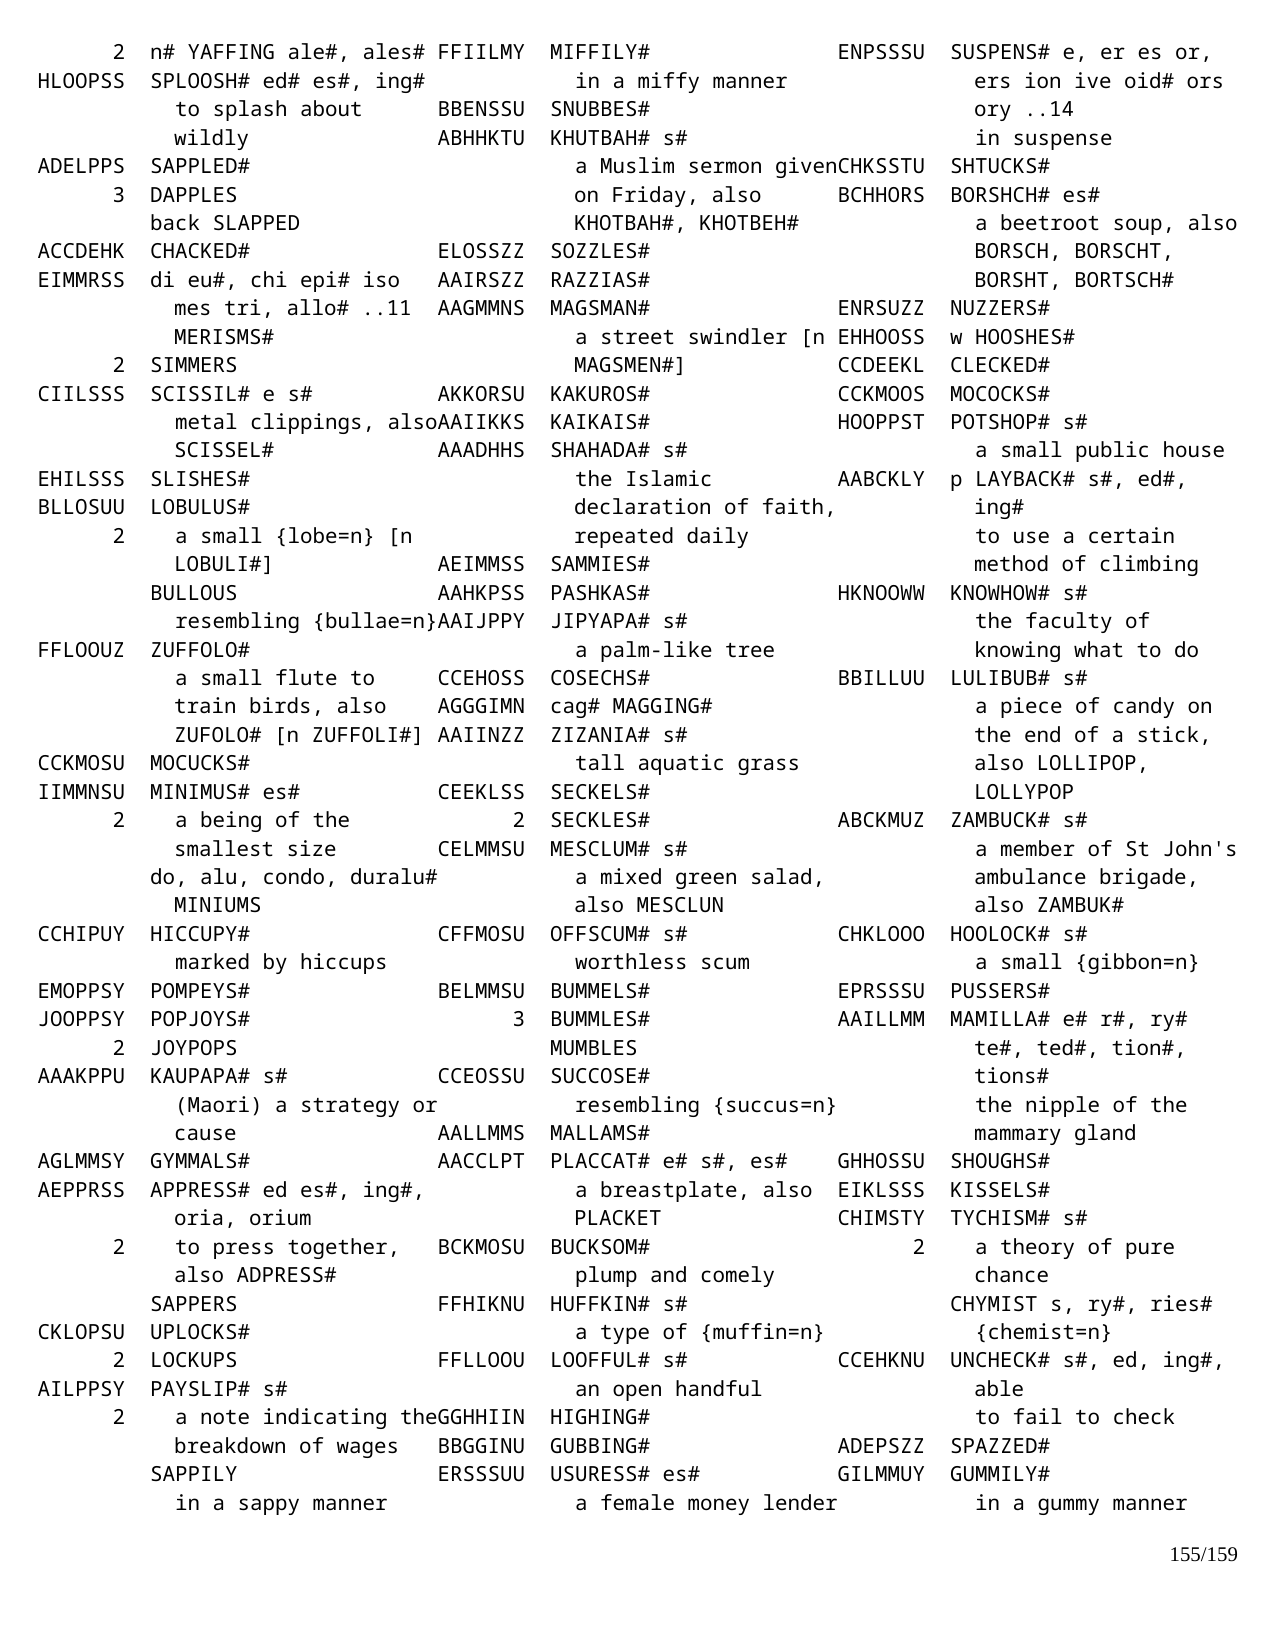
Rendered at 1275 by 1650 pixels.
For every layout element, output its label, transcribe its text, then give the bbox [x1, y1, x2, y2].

text EHILSSS SLISHES# [37, 464, 437, 492]
text a small public house [837, 436, 1237, 464]
text resembling {succus=n} [437, 1090, 837, 1118]
text CCEOSSU SUCCOSE# [437, 1061, 837, 1090]
text to splash about wildly [37, 94, 437, 151]
text to fail to check [837, 1402, 1237, 1431]
text HLOOPSS SPLOOSH# ed# es#, ing# [37, 66, 437, 94]
text a breastplate, also PLACKET [437, 1175, 837, 1232]
text a female money lender [437, 1488, 837, 1516]
text a beetroot soup, also BORSCH, BORSCHT, BORSHT, BORTSCH# [837, 208, 1237, 293]
text plump and comely [437, 1260, 837, 1289]
text CHKSSTU SHTUCKS# [837, 151, 1237, 180]
text CFFMOSU OFFSCUM# s# [437, 919, 837, 947]
text IIMMNSU MINIMUS# es# [37, 777, 437, 805]
text BBILLUU LULIBUB# s# [837, 663, 1237, 692]
text EIMMRSS di eu#, chi epi# iso mes tri, allo# ..11 MERISMS# [37, 265, 437, 350]
text CEEKLSS SECKELS# [437, 777, 837, 805]
text BBGGINU GUBBING# [437, 1431, 837, 1459]
text CIILSSS SCISSIL# e s# [37, 379, 437, 407]
text FFLLOOU LOOFFUL# s# [437, 1346, 837, 1374]
text in suspense [837, 123, 1237, 151]
text back SLAPPED [37, 208, 437, 237]
text a small flute to train birds, also ZUFOLO# [n ZUFFOLI#] [37, 663, 437, 748]
text ABCKMUZ ZAMBUCK# s# [837, 805, 1237, 834]
text FFLOOUZ ZUFFOLO# [37, 635, 437, 663]
text AAAKPPU KAUPAPA# s# [37, 1061, 437, 1090]
text AAHKPSS PASHKAS# [437, 578, 837, 606]
text MUMBLES [437, 1033, 837, 1061]
text (Maori) a strategy or cause [37, 1090, 437, 1147]
text ABHHKTU KHUTBAH# s# [437, 123, 837, 151]
text EHHOOSS w HOOSHES# [837, 322, 1237, 350]
text a small {gibbon=n} [837, 947, 1237, 976]
text AACCLPT PLACCAT# e# s#, es# [437, 1147, 837, 1175]
text in a miffy manner [437, 66, 837, 94]
text CKLOPSU UPLOCKS# [37, 1317, 437, 1346]
text AAGMMNS MAGSMAN# [437, 293, 837, 322]
text a street swindler [n MAGSMEN#] [437, 322, 837, 379]
text a mixed green salad, also MESCLUN [437, 862, 837, 919]
text metal clippings, also SCISSEL# [37, 407, 437, 464]
text ENPSSSU SUSPENS# e, er es or, ers ion ive oid# ors ory ..14 [837, 37, 1237, 123]
text AILPPSY PAYSLIP# s# [37, 1374, 437, 1402]
text an open handful [437, 1374, 837, 1402]
text FFIILMY MIFFILY# [437, 37, 837, 66]
text tall aquatic grass [437, 748, 837, 777]
text 2 a small {lobe=n} [n LOBULI#] [37, 521, 437, 578]
text a Muslim sermon given on Friday, also KHOTBAH#, KHOTBEH# [437, 151, 837, 237]
text 2 SIMMERS [37, 350, 437, 379]
text AAIIKKS KAIKAIS# [437, 407, 837, 436]
text the faculty of knowing what to do [837, 606, 1237, 663]
text BULLOUS [37, 578, 437, 606]
text marked by hiccups [37, 947, 437, 976]
text AAILLMM MAMILLA# e# r#, ry# te#, ted#, tion#, tions# [837, 1004, 1237, 1090]
text ADELPPS SAPPLED# [37, 151, 437, 180]
text ERSSSUU USURESS# es# [437, 1459, 837, 1488]
text EIKLSSS KISSELS# [837, 1175, 1237, 1203]
text HKNOOWW KNOWHOW# s# [837, 578, 1237, 606]
text to use a certain method of climbing [837, 521, 1237, 578]
text BBENSSU SNUBBES# [437, 94, 837, 123]
text AGLMMSY GYMMALS# [37, 1147, 437, 1175]
text 2 JOYPOPS [37, 1033, 437, 1061]
text do, alu, condo, duralu# MINIUMS [37, 862, 437, 919]
text CCEHKNU UNCHECK# s#, ed, ing#, able [837, 1346, 1237, 1402]
text AAIINZZ ZIZANIA# s# [437, 720, 837, 748]
text 2 n# YAFFING ale#, ales# [37, 37, 437, 66]
text 3 DAPPLES [37, 180, 437, 208]
text AAIJPPY JIPYAPA# s# [437, 606, 837, 635]
text a member of St John's ambulance brigade, also ZAMBUK# [837, 834, 1237, 919]
text CCHIPUY HICCUPY# [37, 919, 437, 947]
text AAIRSZZ RAZZIAS# [437, 265, 837, 293]
text EMOPPSY POMPEYS# [37, 976, 437, 1004]
text 2 SECKLES# [437, 805, 837, 834]
text BCHHORS BORSHCH# es# [837, 180, 1237, 208]
text 3 BUMMLES# [437, 1004, 837, 1033]
text BLLOSUU LOBULUS# [37, 492, 437, 521]
text HOOPPST POTSHOP# s# [837, 407, 1237, 436]
text BELMMSU BUMMELS# [437, 976, 837, 1004]
text FFHIKNU HUFFKIN# s# [437, 1289, 837, 1317]
text AGGGIMN cag# MAGGING# [437, 692, 837, 720]
text JOOPPSY POPJOYS# [37, 1004, 437, 1033]
text ACCDEHK CHACKED# [37, 237, 437, 265]
text GILMMUY GUMMILY# [837, 1459, 1237, 1488]
text 2 a theory of pure chance [837, 1232, 1237, 1289]
text BCKMOSU BUCKSOM# [437, 1232, 837, 1260]
text EPRSSSU PUSSERS# [837, 976, 1237, 1004]
text AALLMMS MALLAMS# [437, 1118, 837, 1147]
text CCEHOSS COSECHS# [437, 663, 837, 692]
text AAADHHS SHAHADA# s# [437, 436, 837, 464]
text AEIMMSS SAMMIES# [437, 549, 837, 578]
text in a sappy manner [37, 1488, 437, 1516]
text SAPPERS [37, 1289, 437, 1317]
text ENRSUZZ NUZZERS# [837, 293, 1237, 322]
text AKKORSU KAKUROS# [437, 379, 837, 407]
text CHIMSTY TYCHISM# s# [837, 1203, 1237, 1232]
text CHYMIST s, ry#, ries# [837, 1289, 1237, 1317]
text worthless scum [437, 947, 837, 976]
text AABCKLY p LAYBACK# s#, ed#, ing# [837, 464, 1237, 521]
text CHKLOOO HOOLOCK# s# [837, 919, 1237, 947]
text a type of {muffin=n} [437, 1317, 837, 1346]
text CCDEEKL CLECKED# [837, 350, 1237, 379]
text a piece of candy on the end of a stick, also LOLLIPOP, LOLLYPOP [837, 692, 1237, 805]
text the nipple of the mammary gland [837, 1090, 1237, 1147]
text CELMMSU MESCLUM# s# [437, 834, 837, 862]
text CCKMOSU MOCUCKS# [37, 748, 437, 777]
text GHHOSSU SHOUGHS# [837, 1147, 1237, 1175]
text a palm-like tree [437, 635, 837, 663]
text 2 a note indicating the breakdown of wages [37, 1402, 437, 1459]
text SAPPILY [37, 1459, 437, 1488]
text GGHHIIN HIGHING# [437, 1402, 837, 1431]
text CCKMOOS MOCOCKS# [837, 379, 1237, 407]
text the Islamic declaration of faith, repeated daily [437, 464, 837, 549]
text in a gummy manner [837, 1488, 1237, 1516]
text 2 LOCKUPS [37, 1346, 437, 1374]
text ADEPSZZ SPAZZED# [837, 1431, 1237, 1459]
text AEPPRSS APPRESS# ed es#, ing#, oria, orium [37, 1175, 437, 1232]
text resembling {bullae=n} [37, 606, 437, 635]
text 2 to press together, also ADPRESS# [37, 1232, 437, 1289]
text ELOSSZZ SOZZLES# [437, 237, 837, 265]
text 2 a being of the smallest size [37, 805, 437, 862]
text {chemist=n} [837, 1317, 1237, 1346]
